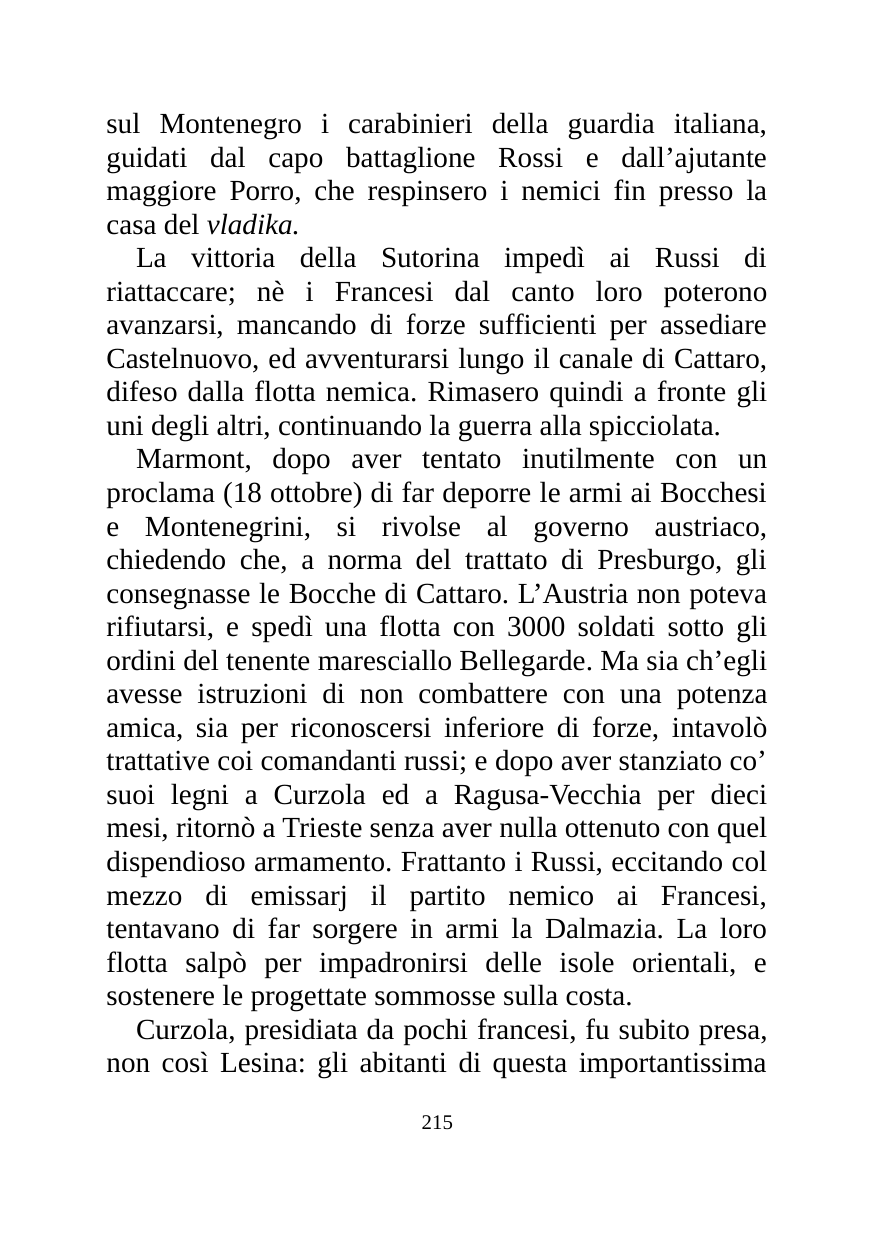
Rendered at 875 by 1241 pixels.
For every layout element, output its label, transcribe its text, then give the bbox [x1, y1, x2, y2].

text Marmont, dopo aver tentato inutilmente con un proclama (18 ottobre) di far deporre le armi ai Bocchesi e Montenegrini, si rivolse al governo austriaco, chiedendo che, a norma del trattato di Presburgo, gli consegnasse le Bocche di Cattaro. L’Austria non poteva rifiutarsi, e spedì una flotta con 3000 soldati sotto gli ordini del tenente maresciallo Bellegarde. Ma sia ch’egli avesse istruzioni di non combattere con una potenza amica, sia per riconoscersi inferiore di forze, intavolò trattative coi comandanti russi; e dopo aver stanziato co’ suoi legni a Curzola ed a Ragusa-Vecchia per dieci mesi, ritornò a Trieste senza aver nulla ottenuto con quel dispendioso armamento. Frattanto i Russi, eccitando col mezzo di emissarj il partito nemico ai Francesi, tentavano di far sorgere in armi la Dalmazia. La loro flotta salpò per impadronirsi delle isole orientali, e sostenere le progettate sommosse sulla costa. [106, 442, 768, 1012]
text La vittoria della Sutorina impedì ai Russi di riattaccare; nè i Francesi dal canto loro poterono avanzarsi, mancando di forze sufficienti per assediare Castelnuovo, ed avventurarsi lungo il canale di Cattaro, difeso dalla flotta nemica. Rimasero quindi a fronte gli uni degli altri, continuando la guerra alla spicciolata. [106, 240, 768, 442]
text Curzola, presidiata da pochi francesi, fu subito presa, non così Lesina: gli abitanti di questa importantissima [106, 1012, 768, 1079]
text sul Montenegro i carabinieri della guardia italiana, guidati dal capo battaglione Rossi e dall’ajutante maggiore Porro, che respinsero i nemici fin presso la casa del vladika. [106, 106, 768, 240]
